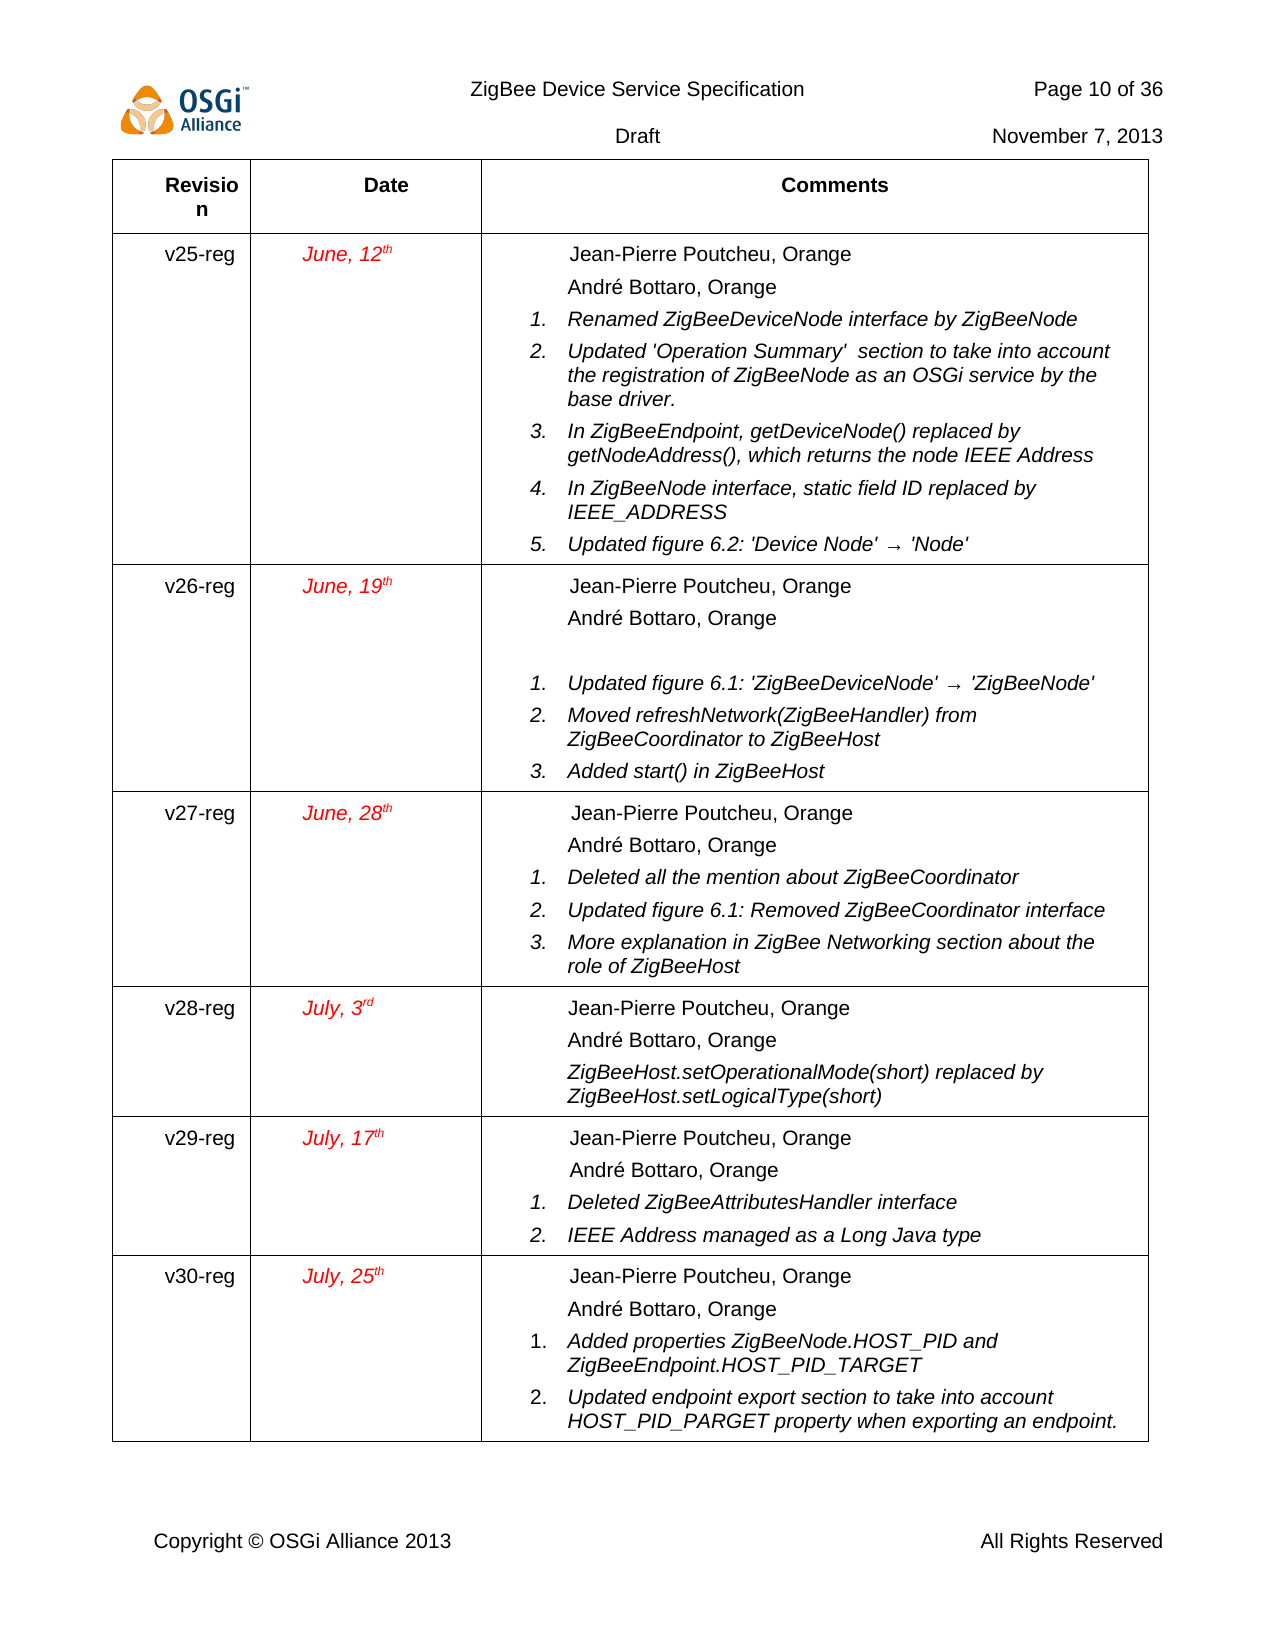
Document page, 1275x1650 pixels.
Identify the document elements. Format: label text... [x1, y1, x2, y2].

table_cell Jean-Pierre Poutcheu, Orange André Bottaro, Orange ZigBeeHost.setOperationalMode(short) replaced by ZigBeeHost.setLogicalType(short) [482, 987, 1148, 1116]
table_cell v26-reg [113, 565, 250, 791]
table_cell June, 28th [251, 792, 481, 986]
table_cell July, 25th [251, 1256, 481, 1441]
table_cell v29-reg [113, 1117, 250, 1255]
picture [113, 78, 257, 142]
table_cell June, 12th [251, 234, 481, 564]
table_header Revision [113, 160, 250, 233]
table_header Date [251, 160, 481, 233]
table_cell v30-reg [113, 1256, 250, 1441]
table_cell Jean-Pierre Poutcheu, Orange André Bottaro, Orange Deleted all the mention about ZigBeeCoordinator Updated figure 6.1: Removed ZigBeeCoordinator interface More explanation in ZigBee Networking section about the role of ZigBeeHost [482, 792, 1148, 986]
table_header Comments [482, 160, 1148, 233]
table_cell Jean-Pierre Poutcheu, Orange André Bottaro, Orange Renamed ZigBeeDeviceNode interface by ZigBeeNode Updated 'Operation Summary' section to take into account the registration of ZigBeeNode as an OSGi service by the base driver. In ZigBeeEndpoint, getDeviceNode() replaced by getNodeAddress(), which returns the node IEEE Address In ZigBeeNode interface, static field ID replaced by IEEE_ADDRESS Updated figure 6.2: 'Device Node' → 'Node' [482, 234, 1148, 564]
table_cell v28-reg [113, 987, 250, 1116]
table_cell v27-reg [113, 792, 250, 986]
table_cell v25-reg [113, 234, 250, 564]
table_cell Jean-Pierre Poutcheu, Orange André Bottaro, Orange Updated figure 6.1: 'ZigBeeDeviceNode' → 'ZigBeeNode' Moved refreshNetwork(ZigBeeHandler) from ZigBeeCoordinator to ZigBeeHost Added start() in ZigBeeHost [482, 565, 1148, 791]
table_cell Jean-Pierre Poutcheu, Orange André Bottaro, Orange Added properties ZigBeeNode.HOST_PID and ZigBeeEndpoint.HOST_PID_TARGET Updated endpoint export section to take into account HOST_PID_PARGET property when exporting an endpoint. [482, 1256, 1148, 1441]
table_cell July, 3rd [251, 987, 481, 1116]
table_cell Jean-Pierre Poutcheu, Orange André Bottaro, Orange Deleted ZigBeeAttributesHandler interface IEEE Address managed as a Long Java type [482, 1117, 1148, 1255]
table_cell July, 17th [251, 1117, 481, 1255]
table_cell June, 19th [251, 565, 481, 791]
